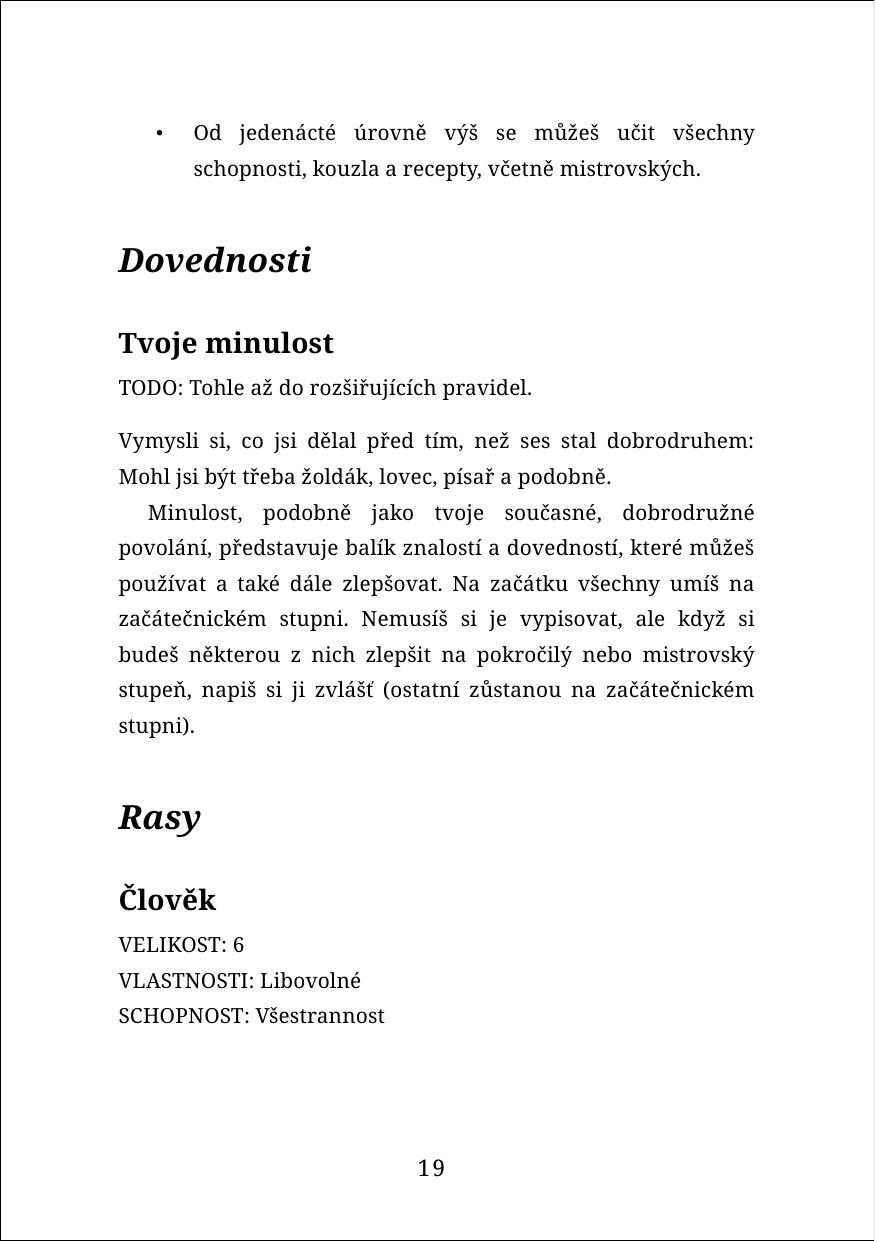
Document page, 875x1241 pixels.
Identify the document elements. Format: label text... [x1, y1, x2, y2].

subtitle Člověk [118, 880, 756, 919]
text VELIKOST: 6 VLASTNOSTI: Libovolné SCHOPNOST: Všestrannost [118, 931, 756, 1030]
text Vymysli si, co jsi dělal před tím, než ses stal dobrodruhem: Mohl jsi být třeba žoldák, lovec, písař a podobně. Minulost, podobně jako tvoje současné, dobrodružné povolání, představuje balík znalostí a dovedností, které můžeš používat a také dále zlepšovat. Na začátku všechny umíš na začátečnickém stupni. Nemusíš si je vypisovat, ale když si budeš některou z nich zlepšit na pokročilý nebo mistrovský stupeň, napiš si ji zvlášť (ostatní zůstanou na začátečnickém stupni). [118, 427, 756, 739]
subtitle Dovednosti [118, 237, 756, 282]
subtitle Tvoje minulost [118, 323, 756, 362]
text TODO: Tohle až do rozšiřujících pravidel. [118, 373, 756, 402]
subtitle Rasy [118, 794, 756, 839]
list Od jedenácté úrovně výš se můžeš učit všechny schopnosti, kouzla a recepty, včetně mistrovských. [156, 118, 756, 182]
